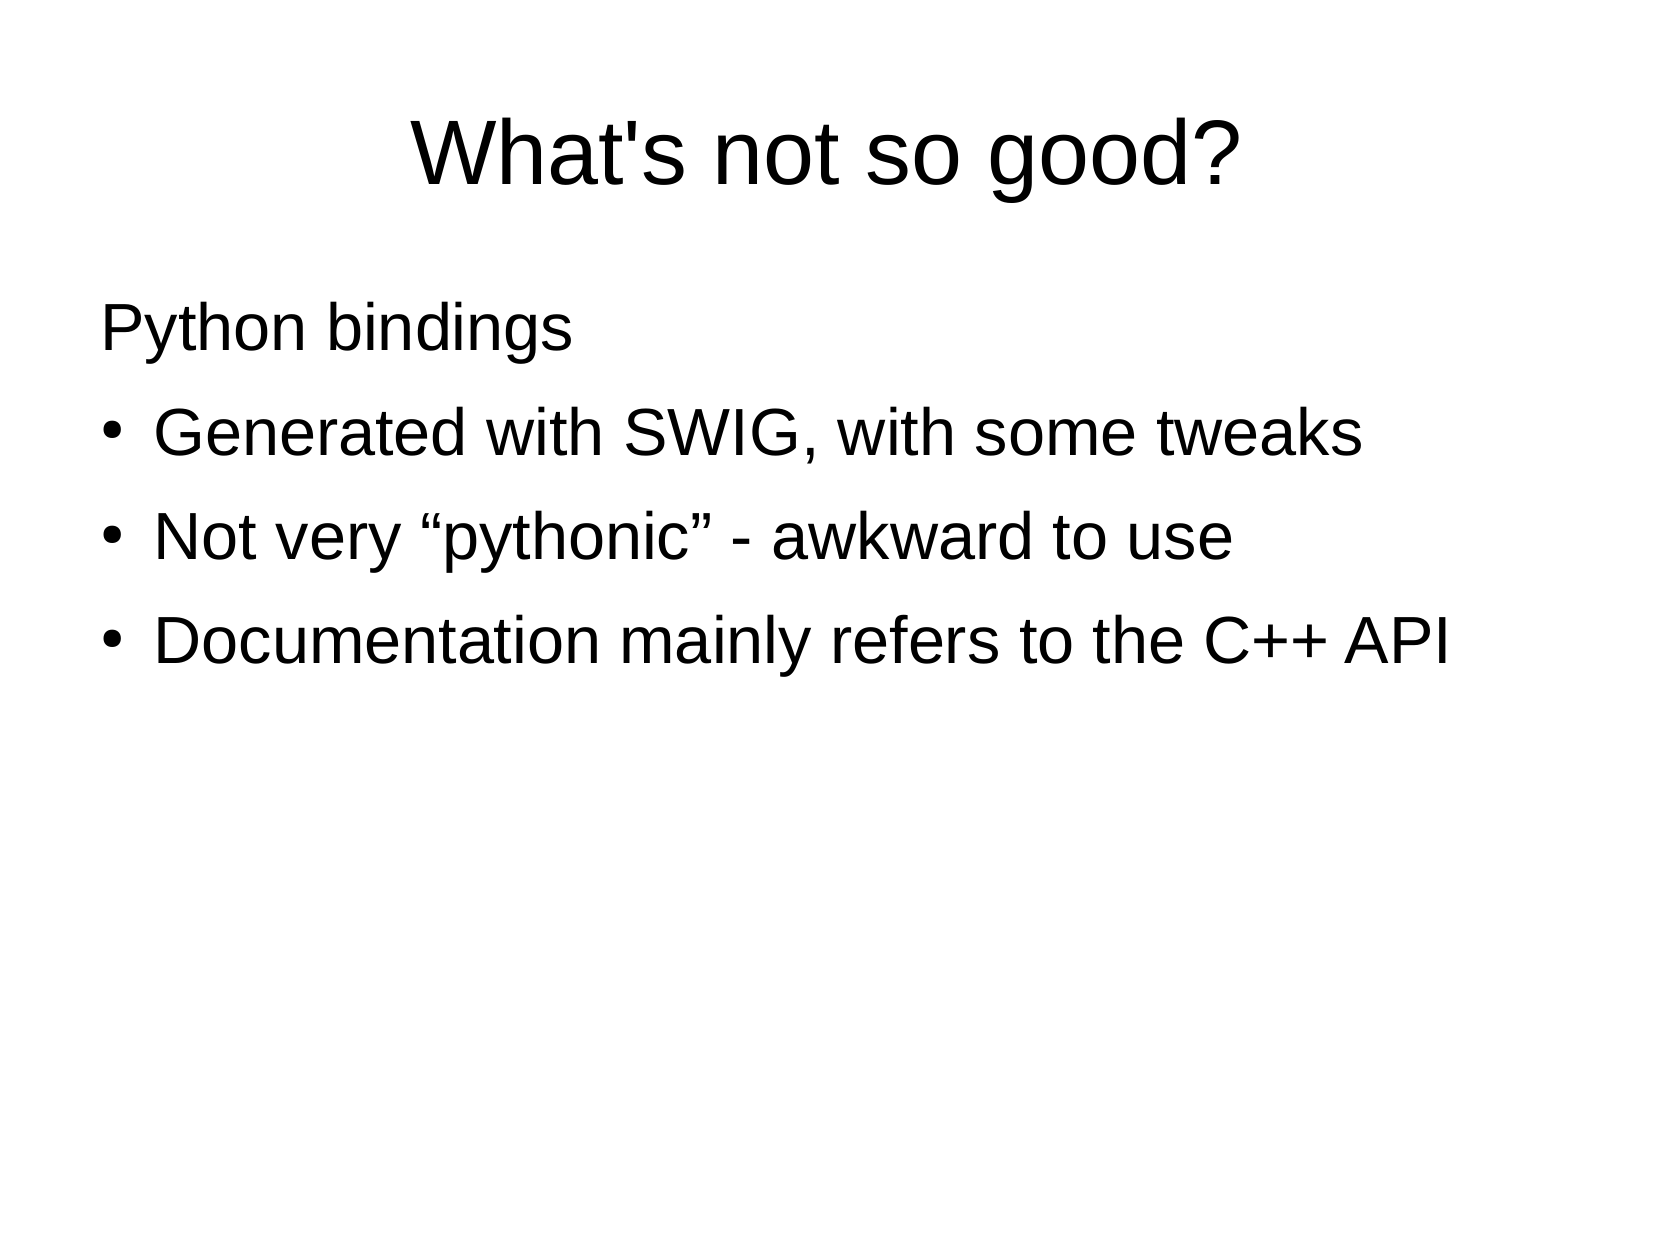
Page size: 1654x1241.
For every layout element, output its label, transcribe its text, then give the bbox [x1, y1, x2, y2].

list Python bindings Generated with SWIG, with some tweaks Not very “pythonic” - awkward to use Documentation mainly refers to the C++ API [82, 290, 1571, 1094]
title What's not so good? [82, 56, 1571, 250]
